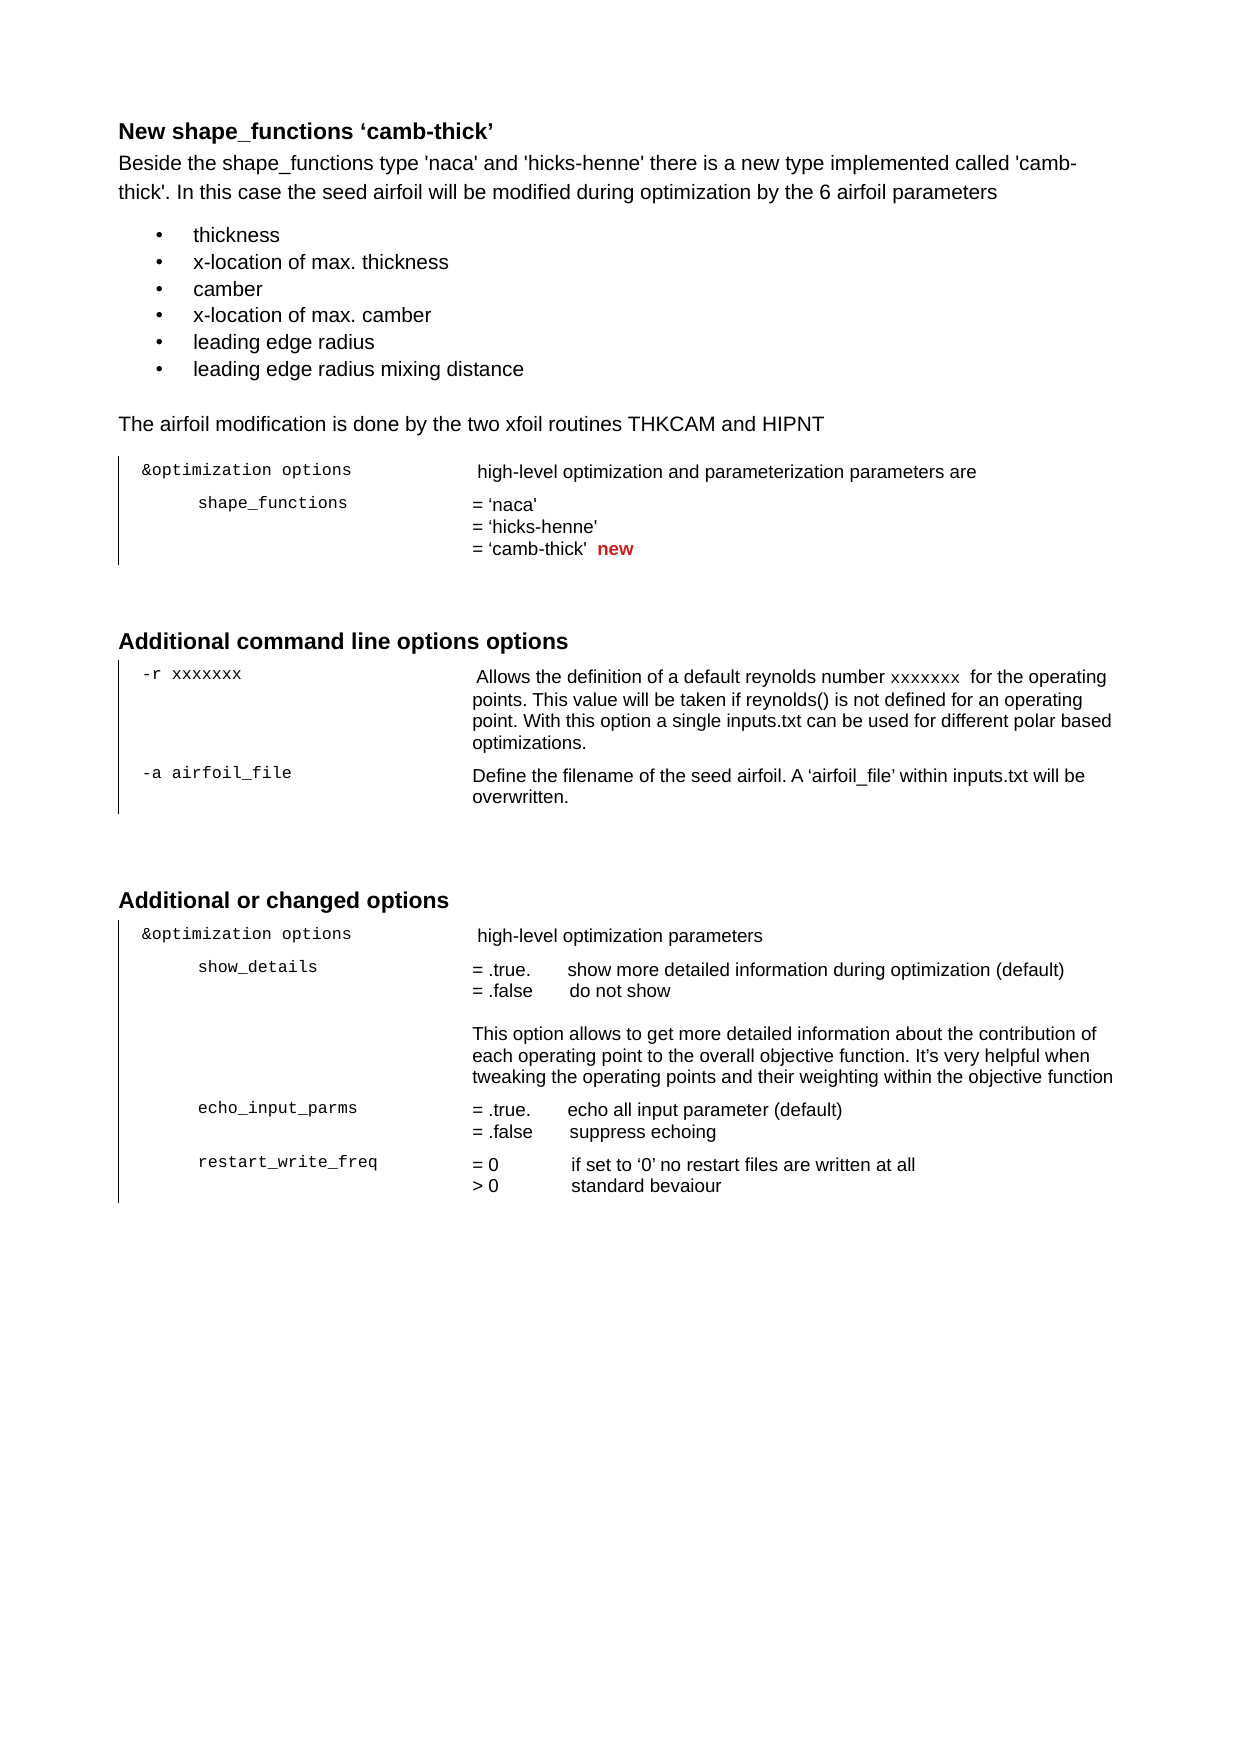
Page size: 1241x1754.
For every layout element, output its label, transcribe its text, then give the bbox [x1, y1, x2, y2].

table_header &optimization options [119, 920, 466, 953]
table_cell restart_write_freq [119, 1148, 466, 1203]
table_cell Define the filename of the seed airfoil. A ‘airfoil_file’ within inputs.txt will be overwritten. [466, 759, 1123, 813]
table_cell shape_functions [119, 489, 466, 565]
table_cell = .true. show more detailed information during optimization (default) = .false do not show This option allows to get more detailed information about the contribution of each operating point to the overall objective function. It’s very helpful when tweaking the operating points and their weighting within the objective function [466, 953, 1123, 1093]
subtitle Additional or changed options [118, 887, 1122, 913]
table_header high-level optimization and parameterization parameters are [466, 456, 1123, 488]
text Beside the shape_functions type 'naca' and 'hicks-henne' there is a new type implemented called 'camb-thick'. In this case the seed airfoil will be modified during optimization by the 6 airfoil parameters [118, 151, 1122, 203]
table_header -r xxxxxxx [119, 660, 466, 759]
text The airfoil modification is done by the two xfoil routines THKCAM and HIPNT [118, 383, 1122, 436]
list camber [156, 276, 1122, 300]
table_cell -a airfoil_file [119, 759, 466, 813]
table_cell = .true. echo all input parameter (default) = .false suppress echoing [466, 1094, 1123, 1148]
list leading edge radius [156, 330, 1122, 354]
list x-location of max. camber [156, 303, 1122, 327]
table_cell show_details [119, 953, 466, 1093]
list thickness [156, 223, 1122, 247]
list leading edge radius mixing distance [156, 357, 1122, 381]
subtitle Additional command line options options [118, 628, 1122, 654]
table_header high-level optimization parameters [466, 920, 1123, 953]
table_header &optimization options [119, 456, 466, 488]
table_cell echo_input_parms [119, 1094, 466, 1148]
list x-location of max. thickness [156, 249, 1122, 274]
table_cell = ‘naca' = ‘hicks-henne' = ‘camb-thick' new [466, 489, 1123, 565]
table_header Allows the definition of a default reynolds number xxxxxxx for the operating points. This value will be taken if reynolds() is not defined for an operating point. With this option a single inputs.txt can be used for different polar based optimizations. [466, 660, 1123, 759]
table_cell = 0 if set to ‘0’ no restart files are written at all > 0 standard bevaiour [466, 1148, 1123, 1203]
subtitle New shape_functions ‘camb-thick’ [118, 118, 1122, 144]
